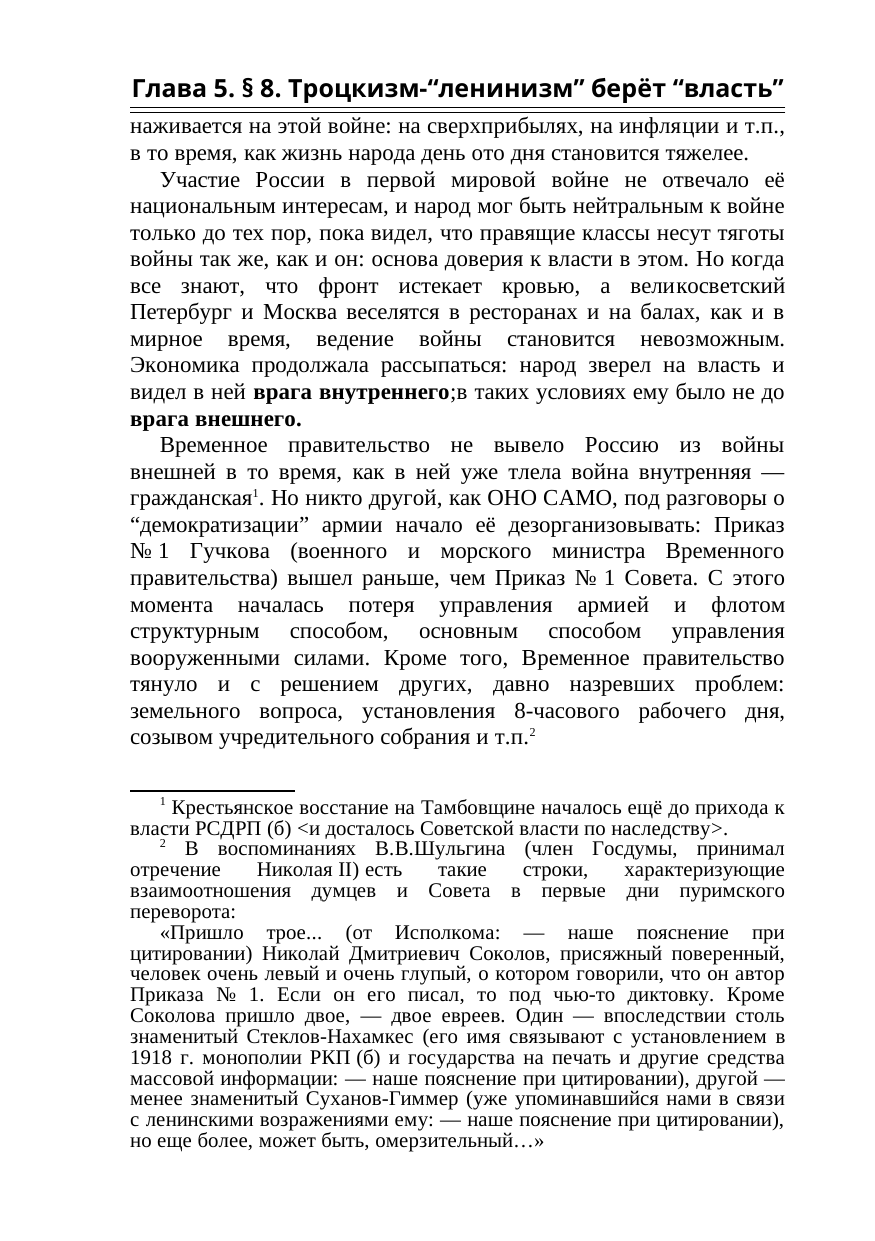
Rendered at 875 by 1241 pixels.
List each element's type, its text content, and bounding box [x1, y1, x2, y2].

text «Пришло трое... (от Исполкома: — наше пояснение при цитировании) Николай Дмитрие­вич Соколов, присяжный поверенный, человек очень левый и очень глупый, о котором говорили, что он автор Приказа № 1. Если он его писал, то под чью-то диктовку. Кроме Соколова пришло двое, — двое евреев. Один — впоследствии столь зна­менитый Стеклов-Нахамкес (его имя связывают с установле­нием в 1918 г. монополии РКП (б) и государства на печать и другие средства массовой информации: — наше пояснение при цитировании), другой — менее знаменитый Суханов-Гиммер (уже упоминавшийся нами в связи с ленинскими возражениями ему: — наше пояснение при цитировании), но еще более, может быть, омерзительный…» [130, 922, 785, 1152]
text Крестьянское восстание на Тамбовщине началось ещё до прихода к власти РСДРП (б) <и досталось Советской власти по наследству>. [130, 797, 785, 839]
text наживается на этой войне: на сверхприбылях, на инфля­ции и т.п., в то время, как жизнь народа день ото дня стано­вится тяжелее. [130, 113, 785, 165]
text Участие России в первой мировой войне не отвечало её национальным интересам, и народ мог быть нейтральным к войне только до тех пор, пока видел, что правящие классы несут тяготы войны так же, как и он: основа доверия к власти в этом. Но когда все знают, что фронт истекает кровью, а вели­косветский Петербург и Москва веселятся в ресторанах и на балах, как и в мирное время, ведение войны становится невоз­можным. Экономика продолжала рассыпаться: народ зверел на власть и видел в ней врага внутреннего;в таких условиях ему было не до врага внешнего. [130, 165, 785, 431]
text Временное правительство не вывело Россию из войны внешней в то время, как в ней уже тлела война внутренняя — гражданская. Но никто другой, как ОНО САМО, под разговоры о “демо­кра­­тизации” армии начало её дезорганизовывать: Приказ № 1 Гучкова (военного и морского министра Временного правительства) вышел раньше, чем Приказ № 1 Совета. С этого момента началась потеря управления арми­ей и флотом структурным способом, основным способом управления вооруженными силами. Кроме того, Временное правительство тянуло и с решением других, давно назревших проблем: земельного вопроса, установления 8-часового рабо­чего дня, созывом учредительного собрания и т.п. [130, 431, 785, 750]
text В воспоминаниях В.В.Шульгина (член Госдумы, принимал отречение Николая II) есть такие строки, характеризующие взаимоотношения думцев и Совета в первые дни пуримского переворота: [130, 839, 785, 922]
